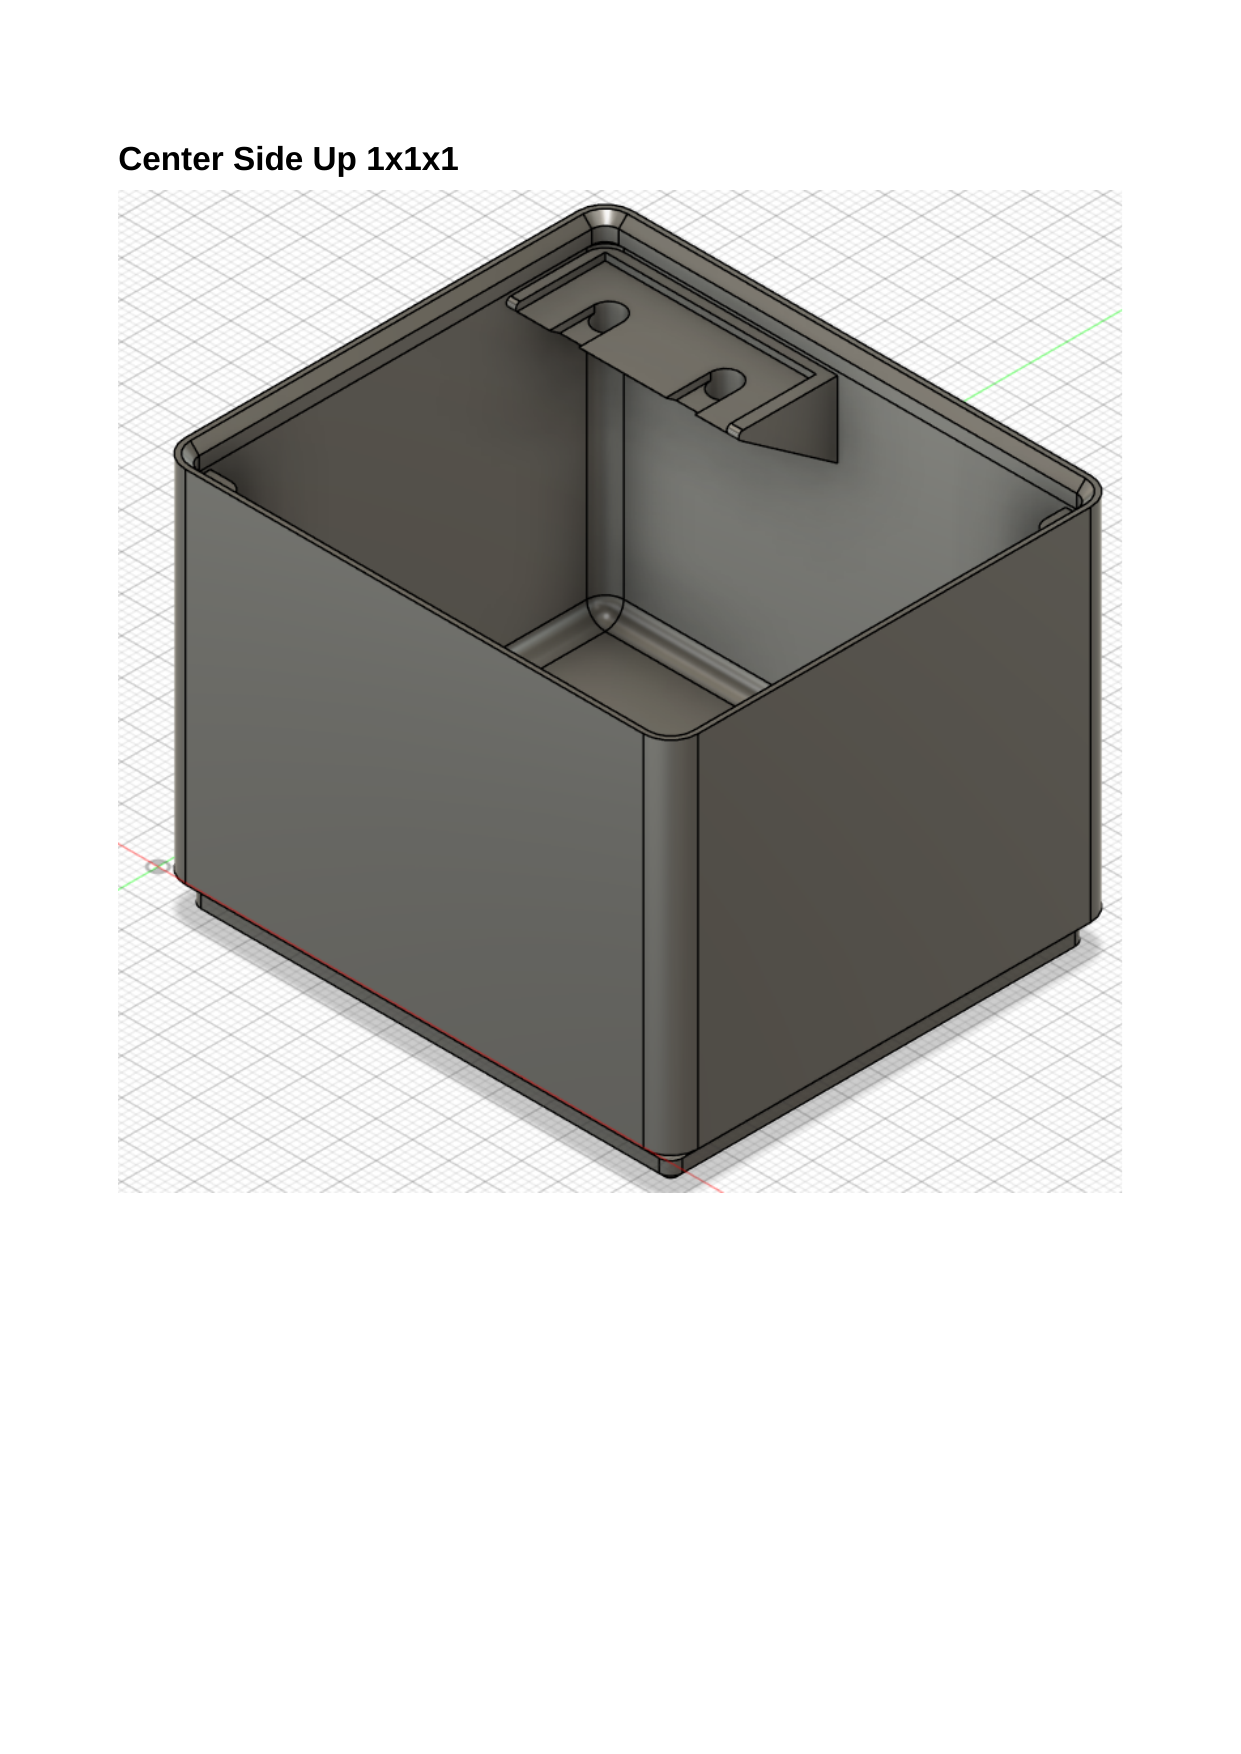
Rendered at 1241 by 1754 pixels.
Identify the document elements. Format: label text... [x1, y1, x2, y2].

subtitle Center Side Up 1x1x1 [118, 139, 1122, 177]
picture [118, 190, 1123, 1193]
